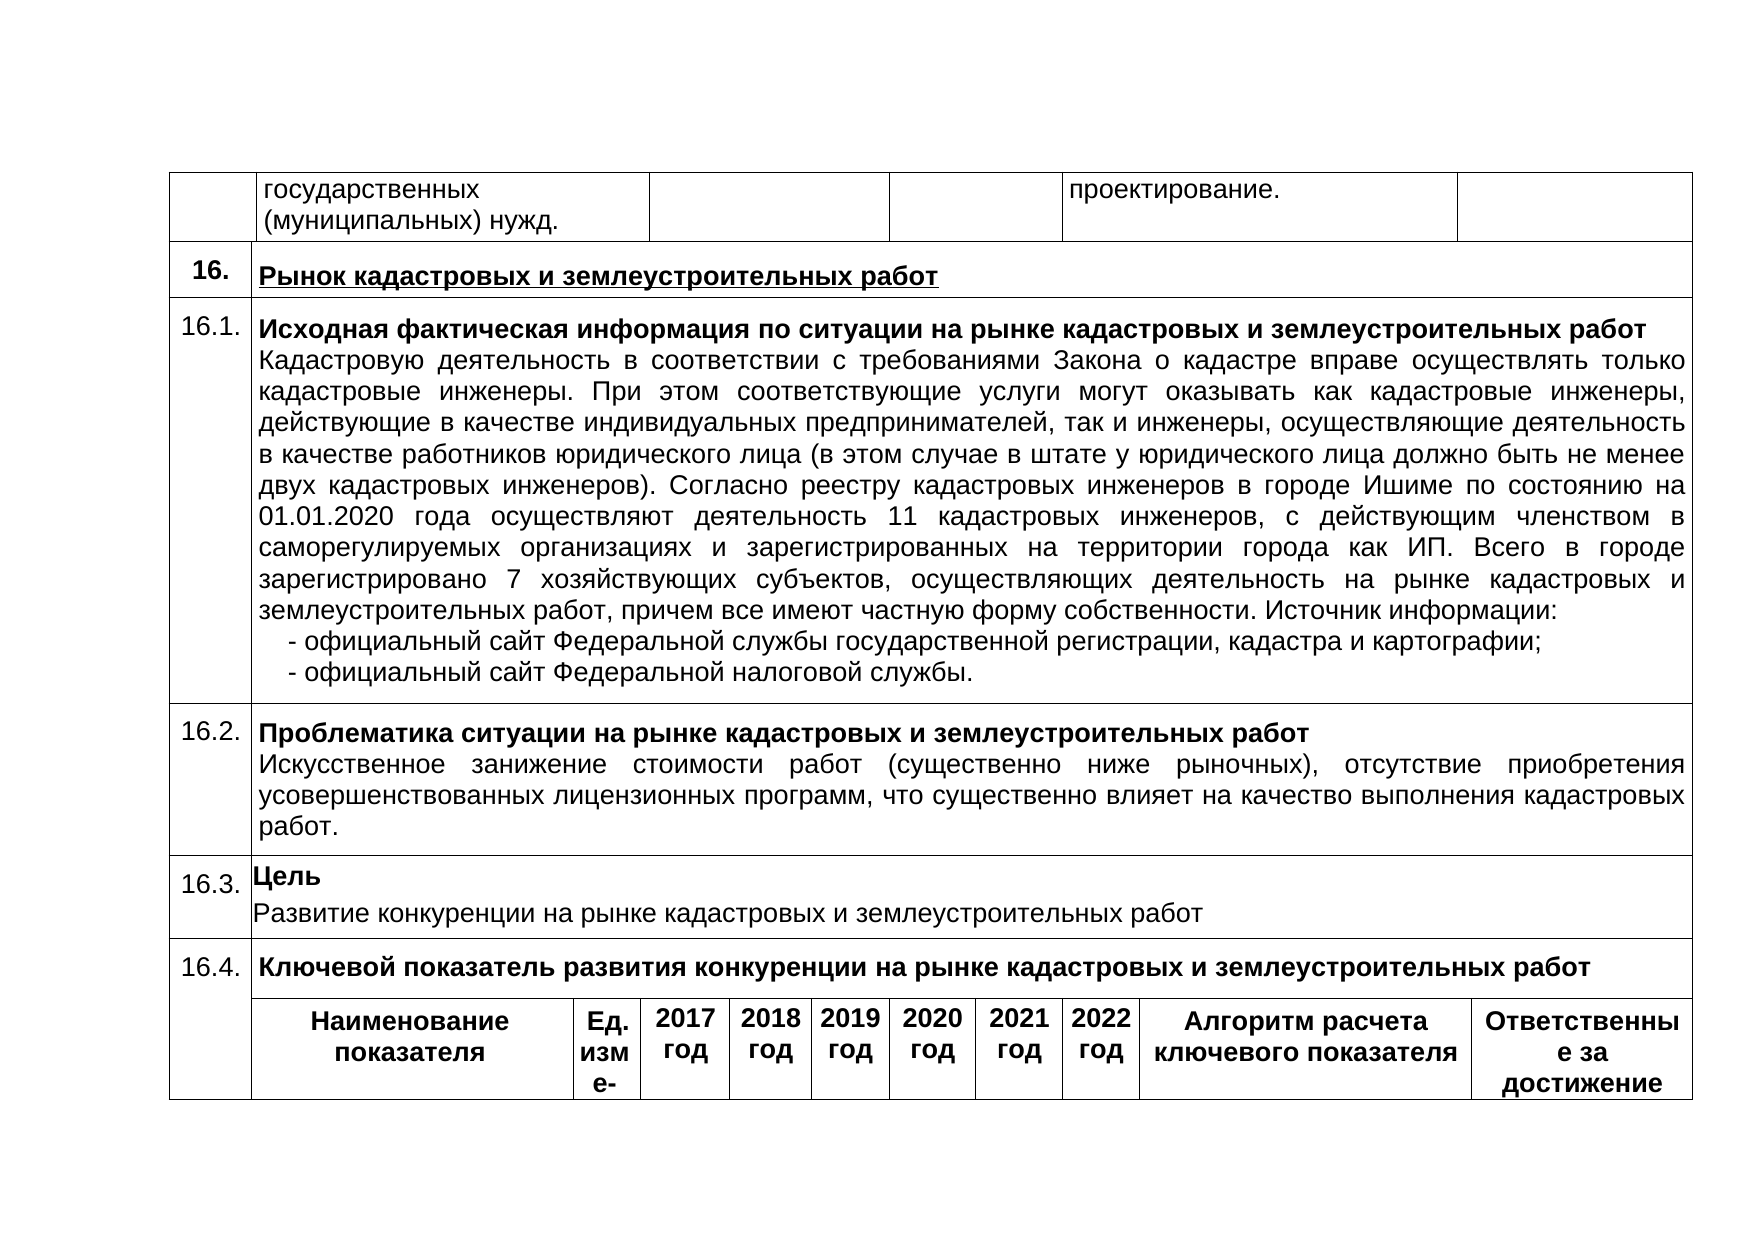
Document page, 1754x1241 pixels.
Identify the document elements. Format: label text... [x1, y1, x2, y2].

table_cell 2020 год [890, 999, 975, 1098]
table_cell [170, 173, 256, 241]
table_cell 16.3. [170, 856, 251, 938]
table_cell Рынок кадастровых и землеустроительных работ [252, 242, 1692, 297]
table_cell Цель Развитие конкуренции на рынке кадастровых и землеустроительных работ [252, 856, 1692, 938]
table_cell Ключевой показатель развития конкуренции на рынке кадастровых и землеустроительных работ [252, 939, 1692, 998]
table_cell 16.2. [170, 704, 251, 855]
table_cell Исходная фактическая информация по ситуации на рынке кадастровых и землеустроительных работ Кадастровую деятельность в соответствии с требованиями Закона о кадастре вправе осуществлять только кадастровые инженеры. При этом соответствующие услуги могут оказывать как кадастровые инженеры, действующие в качестве индивидуальных предпринимателей, так и инженеры, осуществляющие деятельность в качестве работников юридического лица (в этом случае в штате у юридического лица должно быть не менее двух кадастровых инженеров). Согласно реестру кадастровых инженеров в городе Ишиме по состоянию на 01.01.2020 года осуществляют деятельность 11 кадастровых инженеров, с действующим членством в саморегулируемых организациях и зарегистрированных на территории города как ИП. Всего в городе зарегистрировано 7 хозяйствующих субъектов, осуществляющих деятельность на рынке кадастровых и землеустроительных работ, причем все имеют частную форму собственности. Источник информации: - официальный сайт Федеральной службы государственной регистрации, кадастра и картографии; - официальный сайт Федеральной налоговой службы. [252, 298, 1692, 702]
table_cell [650, 173, 889, 241]
table_cell 2019 год [812, 999, 889, 1098]
table_cell государственных (муниципальных) нужд. [257, 173, 649, 241]
table_cell 2022 год [1063, 999, 1139, 1098]
table_cell Алгоритм расчета ключевого показателя [1140, 999, 1471, 1098]
table_cell Ед. изме- [574, 999, 640, 1098]
table_cell 2021 год [976, 999, 1062, 1098]
table_cell Проблематика ситуации на рынке кадастровых и землеустроительных работ Искусственное занижение стоимости работ (существенно ниже рыночных), отсутствие приобретения усовершенствованных лицензионных программ, что существенно влияет на качество выполнения кадастровых работ. [252, 704, 1692, 855]
table_cell 16.4. [170, 939, 251, 1098]
table_cell Наименование показателя [252, 999, 573, 1098]
table_cell 16. [170, 242, 251, 297]
table_cell [1458, 173, 1692, 241]
table_cell 2018 год [730, 999, 811, 1098]
table_cell [890, 173, 1062, 241]
table_cell Ответственные за достижение [1472, 999, 1692, 1098]
table_cell проектирование. [1063, 173, 1457, 241]
table_cell 2017 год [641, 999, 729, 1098]
table_cell 16.1. [170, 298, 251, 702]
